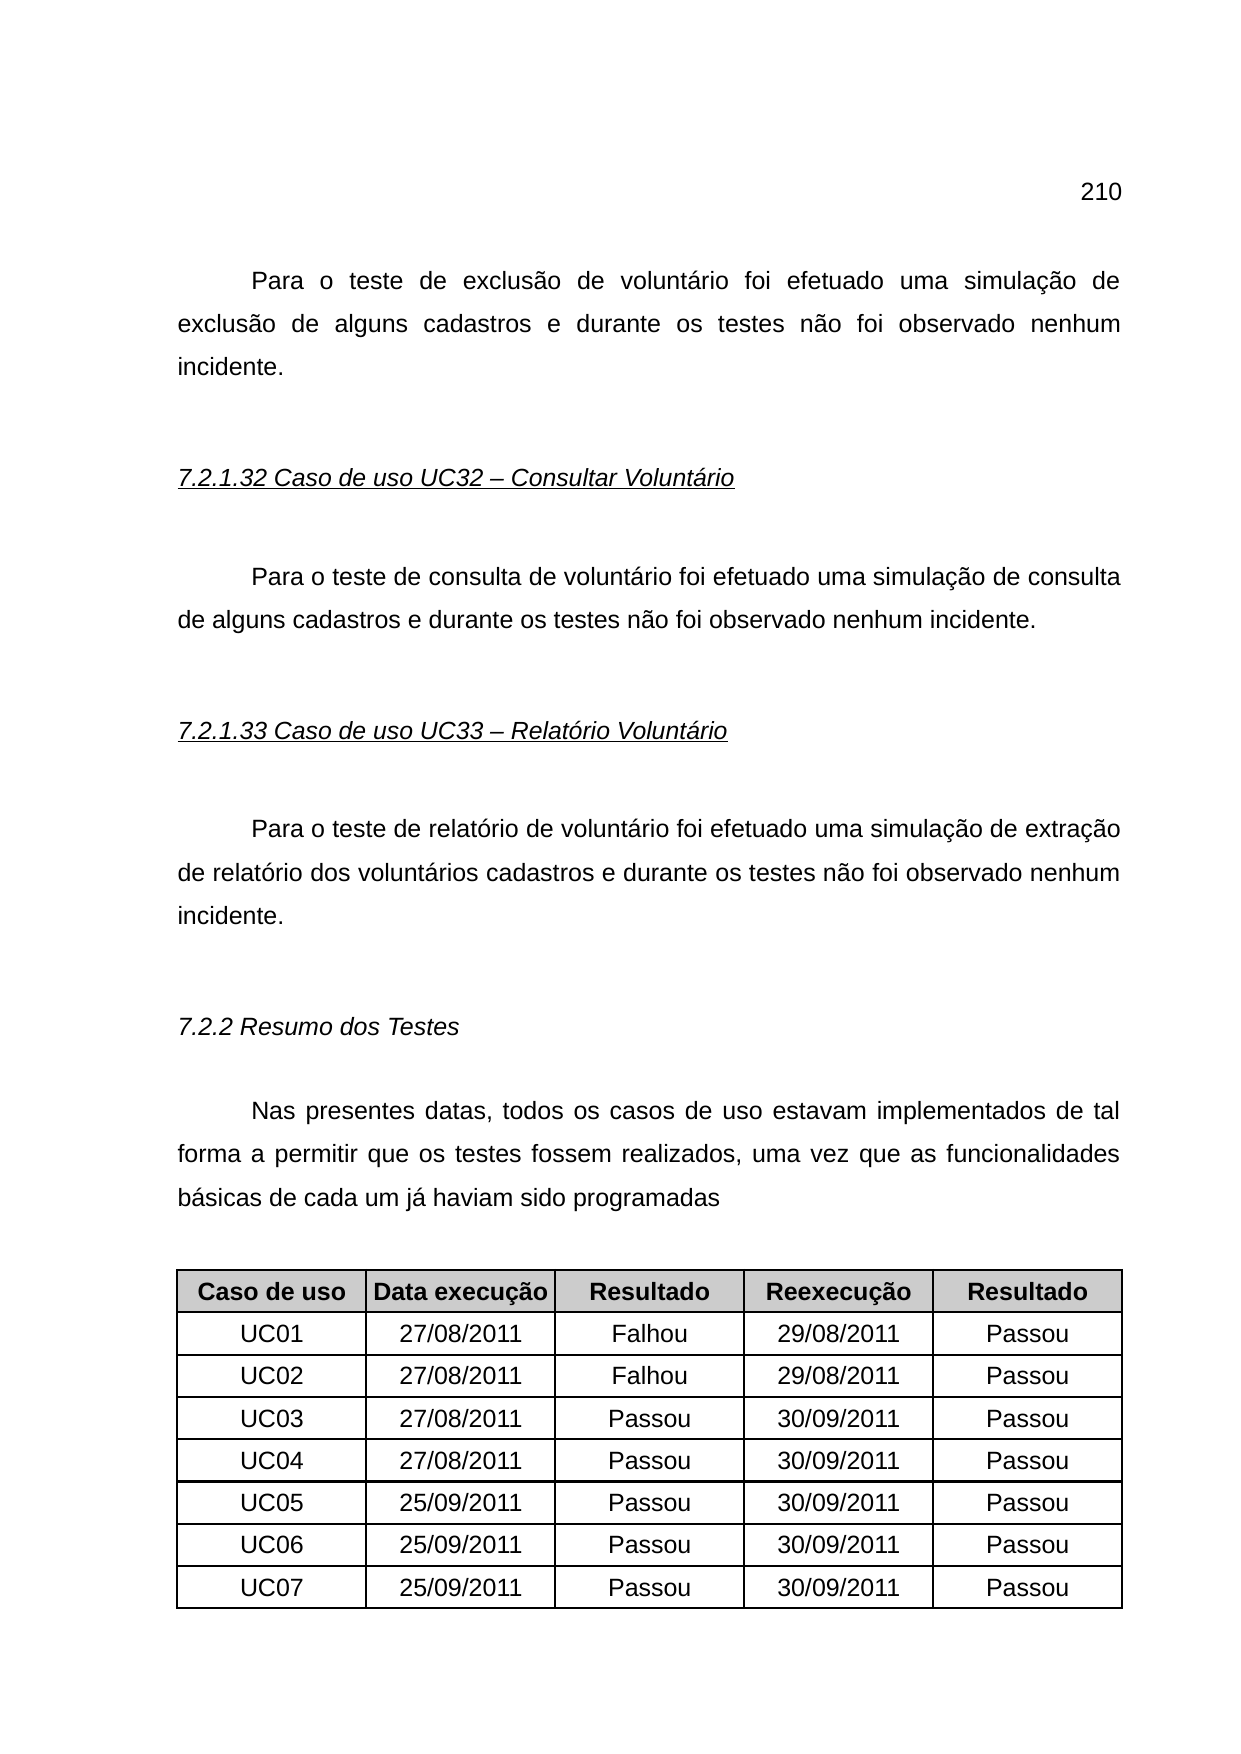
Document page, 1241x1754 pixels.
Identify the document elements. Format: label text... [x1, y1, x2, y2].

table_cell Passou [934, 1440, 1121, 1480]
table_cell 27/08/2011 [367, 1440, 554, 1480]
table_cell Passou [934, 1483, 1121, 1523]
table_cell Passou [556, 1440, 743, 1480]
table_cell UC05 [178, 1483, 365, 1523]
table_cell 27/08/2011 [367, 1356, 554, 1396]
table_cell Passou [556, 1398, 743, 1438]
table_cell Passou [556, 1483, 743, 1523]
table_cell 30/09/2011 [745, 1483, 932, 1523]
table_cell 30/09/2011 [745, 1567, 932, 1607]
text Para o teste de exclusão de voluntário foi efetuado uma simulação de exclusão de alguns cadastros e durante os testes não foi observado nenhum incidente. [177, 266, 1122, 381]
table_cell Passou [934, 1567, 1121, 1607]
table_cell Passou [556, 1525, 743, 1565]
table_cell 30/09/2011 [745, 1398, 932, 1438]
table_cell Passou [934, 1525, 1121, 1565]
text Nas presentes datas, todos os casos de uso estavam implementados de tal forma a permitir que os testes fossem realizados, uma vez que as funcionalidades básicas de cada um já haviam sido programadas [177, 1096, 1122, 1211]
table_cell 30/09/2011 [745, 1440, 932, 1480]
table_cell 27/08/2011 [367, 1398, 554, 1438]
text Para o teste de relatório de voluntário foi efetuado uma simulação de extração de relatório dos voluntários cadastros e durante os testes não foi observado nenhum incidente. [177, 814, 1122, 929]
table_cell UC01 [178, 1313, 365, 1353]
table_cell Passou [934, 1356, 1121, 1396]
table_cell UC04 [178, 1440, 365, 1480]
text Para o teste de consulta de voluntário foi efetuado uma simulação de consulta de alguns cadastros e durante os testes não foi observado nenhum incidente. [177, 562, 1122, 633]
table_cell 25/09/2011 [367, 1483, 554, 1523]
table_cell UC03 [178, 1398, 365, 1438]
table_cell 30/09/2011 [745, 1525, 932, 1565]
table_cell Passou [934, 1313, 1121, 1353]
subtitle 7.2.2 Resumo dos Testes [177, 1012, 1122, 1041]
table_cell 27/08/2011 [367, 1313, 554, 1353]
subtitle 7.2.1.32 Caso de uso UC32 – Consultar Voluntário [177, 463, 1122, 492]
table_cell 25/09/2011 [367, 1525, 554, 1565]
table_header Resultado [556, 1271, 743, 1311]
table_cell UC07 [178, 1567, 365, 1607]
table_header Data execução [367, 1271, 554, 1311]
table_header Caso de uso [178, 1271, 365, 1311]
subtitle 7.2.1.33 Caso de uso UC33 – Relatório Voluntário [177, 716, 1122, 744]
table_cell UC02 [178, 1356, 365, 1396]
table_header Reexecução [745, 1271, 932, 1311]
table_cell Falhou [556, 1313, 743, 1353]
table_cell Passou [934, 1398, 1121, 1438]
table_cell 29/08/2011 [745, 1356, 932, 1396]
table_cell UC06 [178, 1525, 365, 1565]
table_cell Falhou [556, 1356, 743, 1396]
table_header Resultado [934, 1271, 1121, 1311]
table_cell 29/08/2011 [745, 1313, 932, 1353]
table_cell Passou [556, 1567, 743, 1607]
table_cell 25/09/2011 [367, 1567, 554, 1607]
